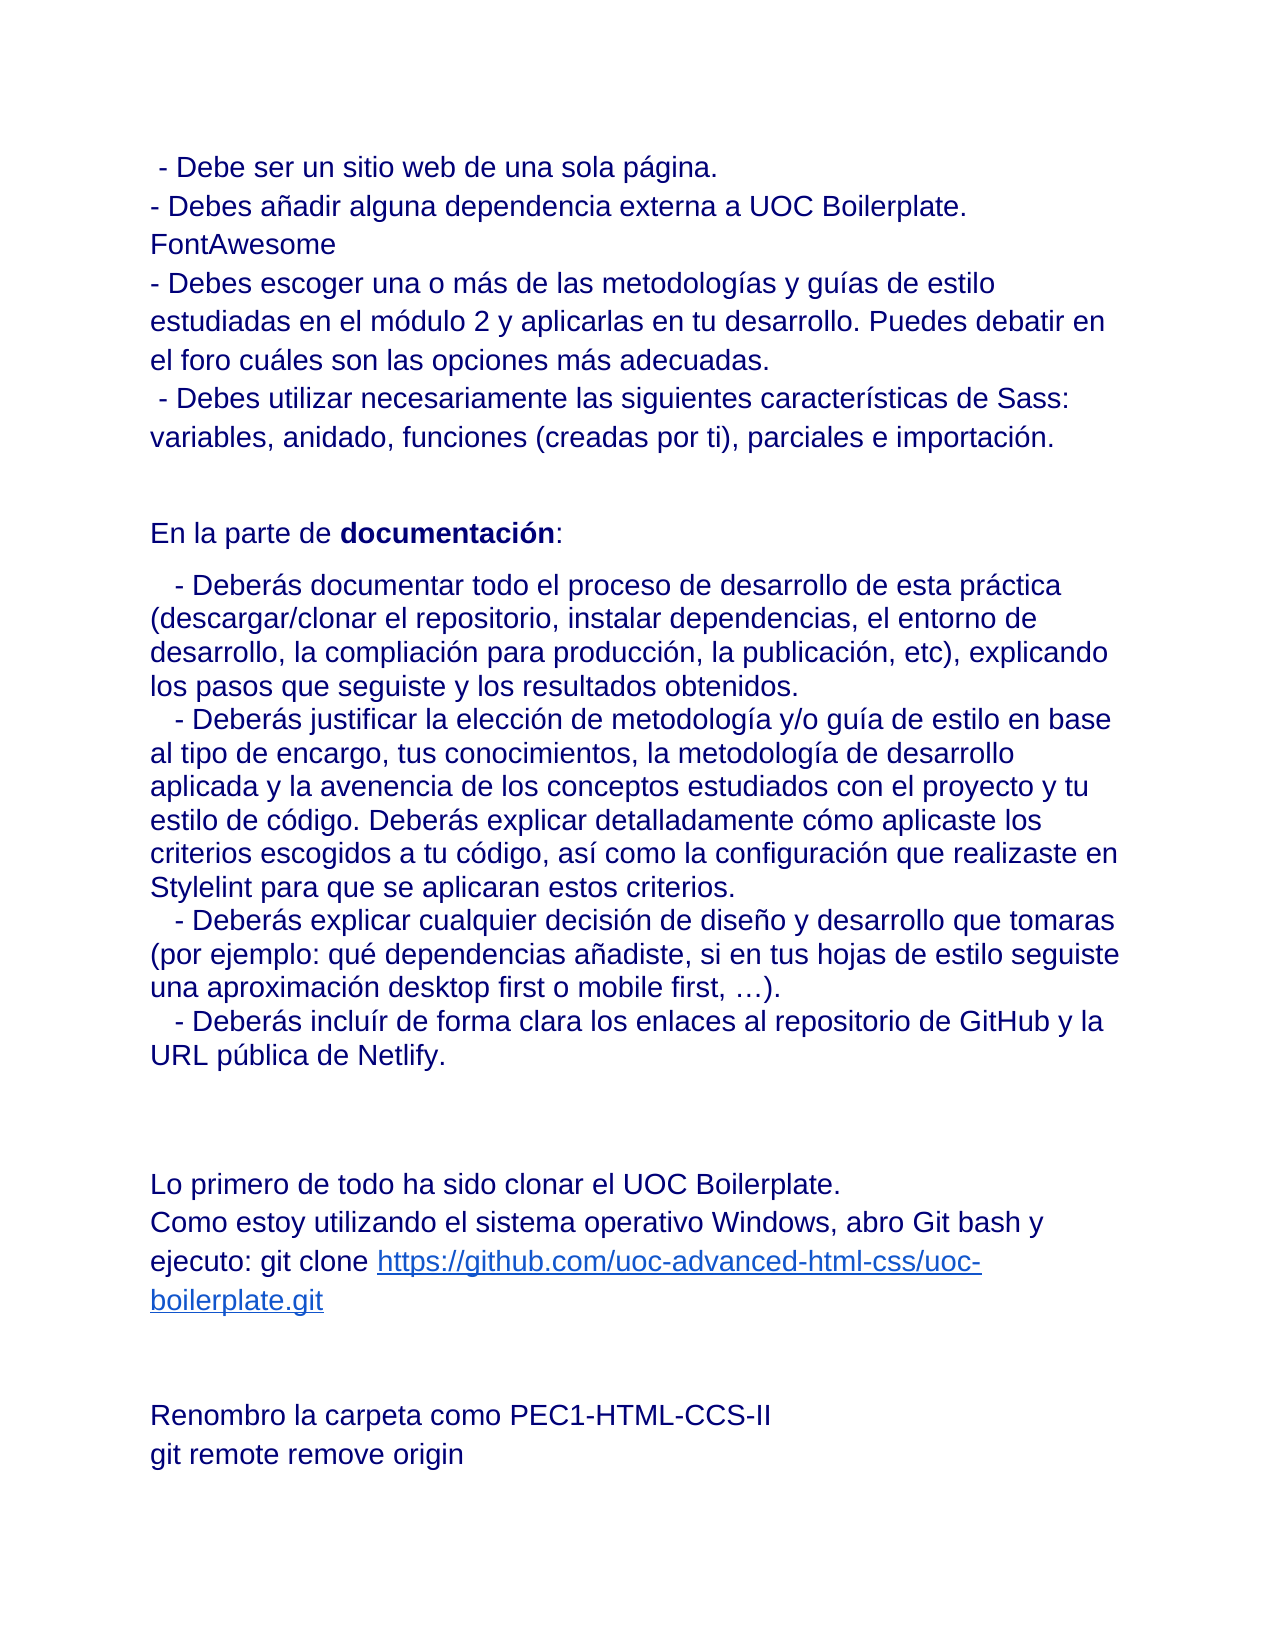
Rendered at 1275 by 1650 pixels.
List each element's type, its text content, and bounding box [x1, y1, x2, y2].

text Lo primero de todo ha sido clonar el UOC Boilerplate. [150, 1167, 1125, 1200]
text git remote remove origin [150, 1437, 1125, 1470]
text - Debes añadir alguna dependencia externa a UOC Boilerplate. FontAwesome [150, 188, 1125, 261]
text - Deberás documentar todo el proceso de desarrollo de esta práctica (descargar/clonar el repositorio, instalar dependencias, el entorno de desarrollo, la compliación para producción, la publicación, etc), explicando los pasos que seguiste y los resultados obtenidos. - Deberás justificar la elección de metodología y/o guía de estilo en base al tipo de encargo, tus conocimientos, la metodología de desarrollo aplicada y la avenencia de los conceptos estudiados con el proyecto y tu estilo de código. Deberás explicar detalladamente cómo aplicaste los criterios escogidos a tu código, así como la configuración que realizaste en Stylelint para que se aplicaran estos criterios. - Deberás explicar cualquier decisión de diseño y desarrollo que tomaras (por ejemplo: qué dependencias añadiste, si en tus hojas de estilo seguiste una aproximación desktop first o mobile first, …). - Deberás incluír de forma clara los enlaces al repositorio de GitHub y la URL pública de Netlify. [150, 568, 1125, 1071]
text Como estoy utilizando el sistema operativo Windows, abro Git bash y ejecuto: git clone https://github.com/uoc-advanced-html-css/uoc-boilerplate.git [150, 1205, 1125, 1316]
text - Debes escoger una o más de las metodologías y guías de estilo estudiadas en el módulo 2 y aplicarlas en tu desarrollo. Puedes debatir en el foro cuáles son las opciones más adecuadas. [150, 266, 1125, 376]
text En la parte de documentación: [150, 516, 1125, 549]
text Renombro la carpeta como PEC1-HTML-CCS-II [150, 1398, 1125, 1432]
text - Debe ser un sitio web de una sola página. [150, 150, 1125, 183]
text - Debes utilizar necesariamente las siguientes características de Sass: variables, anidado, funciones (creadas por ti), parciales e importación. [150, 381, 1125, 453]
